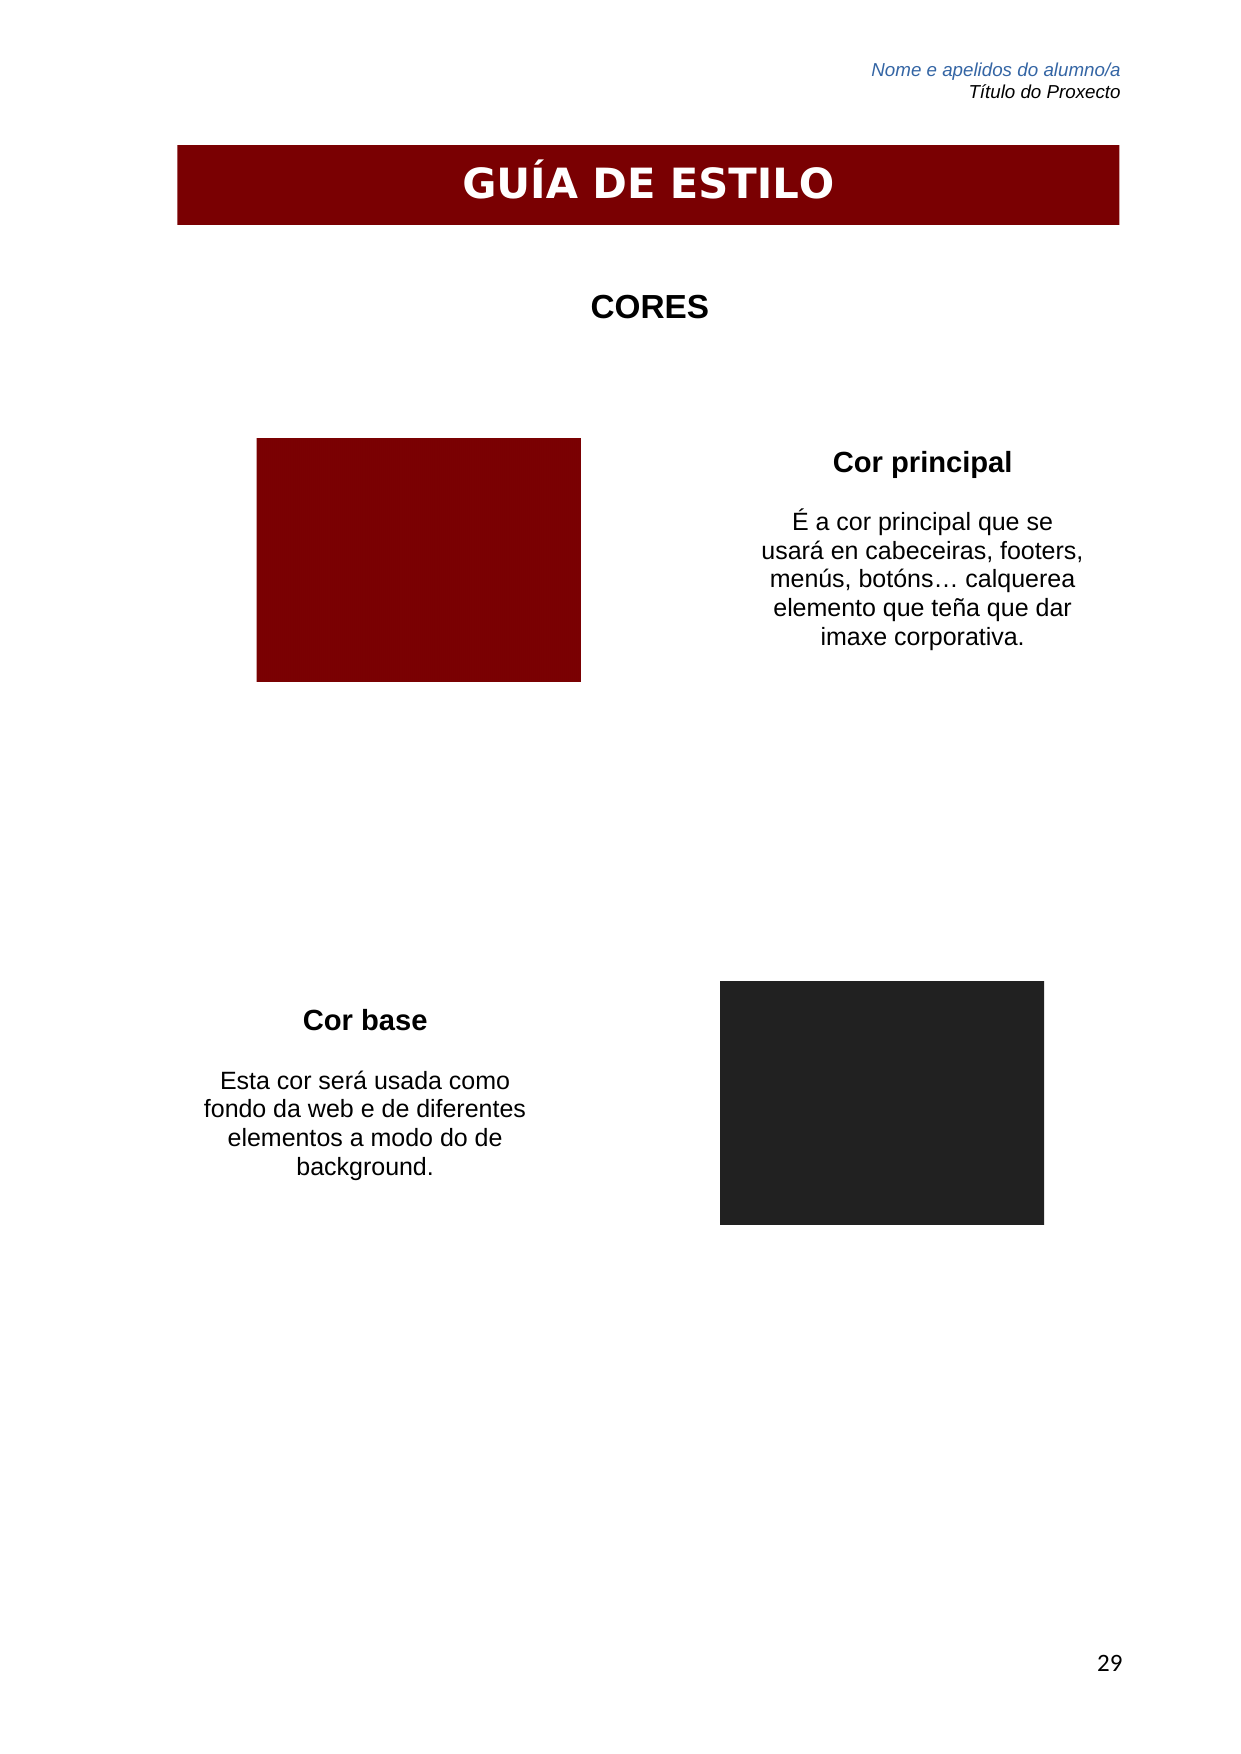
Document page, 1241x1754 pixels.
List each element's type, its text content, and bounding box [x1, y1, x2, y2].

picture [720, 981, 1045, 1225]
text CORES [177, 287, 1122, 325]
picture [177, 145, 1120, 225]
picture [256, 438, 581, 682]
